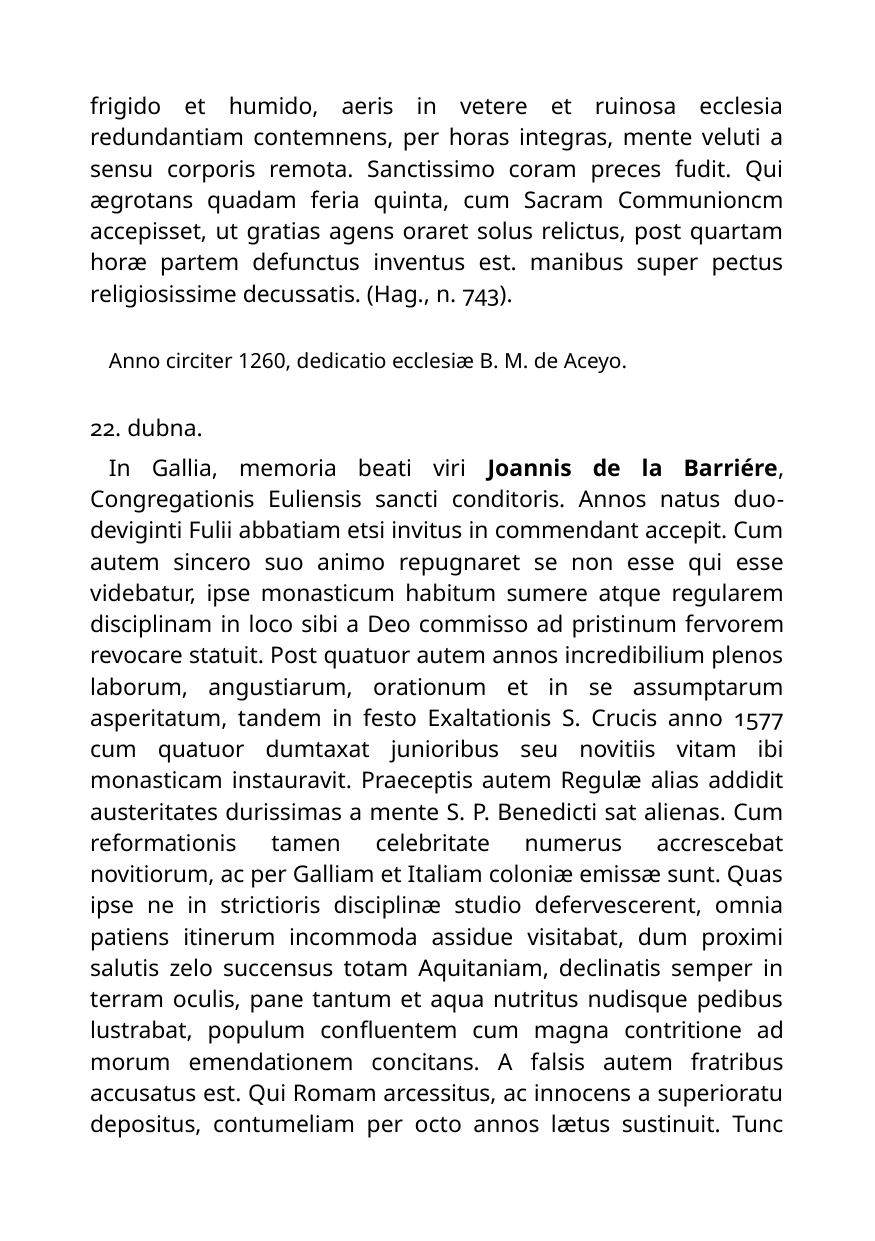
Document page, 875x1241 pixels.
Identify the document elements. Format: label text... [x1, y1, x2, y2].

text frigido et humido, aeris in vetere et ruinosa ecclesia redundantiam contemnens, per horas integras, mente veluti a sensu corporis remota. Sanctissimo coram preces fudit. Qui ægrotans quadam feria quinta, cum Sacram Communioncm accepisset, ut gratias agens oraret solus relictus, post quartam horæ partem defunctus inventus est. manibus super pectus religiosissime decussatis. (Hag., n. 743). [90, 90, 784, 309]
text In Gallia, memoria beati viri Joannis de la Barriére, Congregationis Euliensis sancti conditoris. Annos natus duo­deviginti Fulii abbatiam etsi invitus in commendant accepit. Cum autem sincero suo animo repugnaret se non esse qui esse videbatur, ipse monasticum habitum sumere atque regularem disciplinam in loco sibi a Deo commisso ad pristi­num fervorem revocare statuit. Post quatuor autem annos incredibilium plenos laborum, angustiarum, orationum et in se assumptarum asperitatum, tandem in festo Exaltationis S. Crucis anno 1577 cum quatuor dumtaxat junioribus seu novitiis vitam ibi monasticam instauravit. Praeceptis autem Regulæ alias addidit austeritates durissimas a mente S. P. Benedicti sat alienas. Cum reformationis tamen celebritate numerus accrescebat novitiorum, ac per Galliam et Italiam coloniæ emissæ sunt. Quas ipse ne in strictioris disciplinæ studio defervescerent, omnia patiens itinerum incommoda assidue visitabat, dum proximi salutis zelo succensus totam Aquitaniam, declinatis semper in terram oculis, pane tantum et aqua nutritus nudisque pedibus lustrabat, populum con­fluentem cum magna contritione ad morum emendationem concitans. A falsis autem fratribus accusatus est. Qui Romam arcessitus, ac innocens a superioratu depositus, contumeliam per octo annos lætus sustinuit. Tunc [90, 452, 784, 1139]
text 22. dubna. [90, 412, 784, 443]
text Anno circiter 1260, dedicatio ecclesiæ B. M. de Aceyo. [90, 346, 784, 374]
